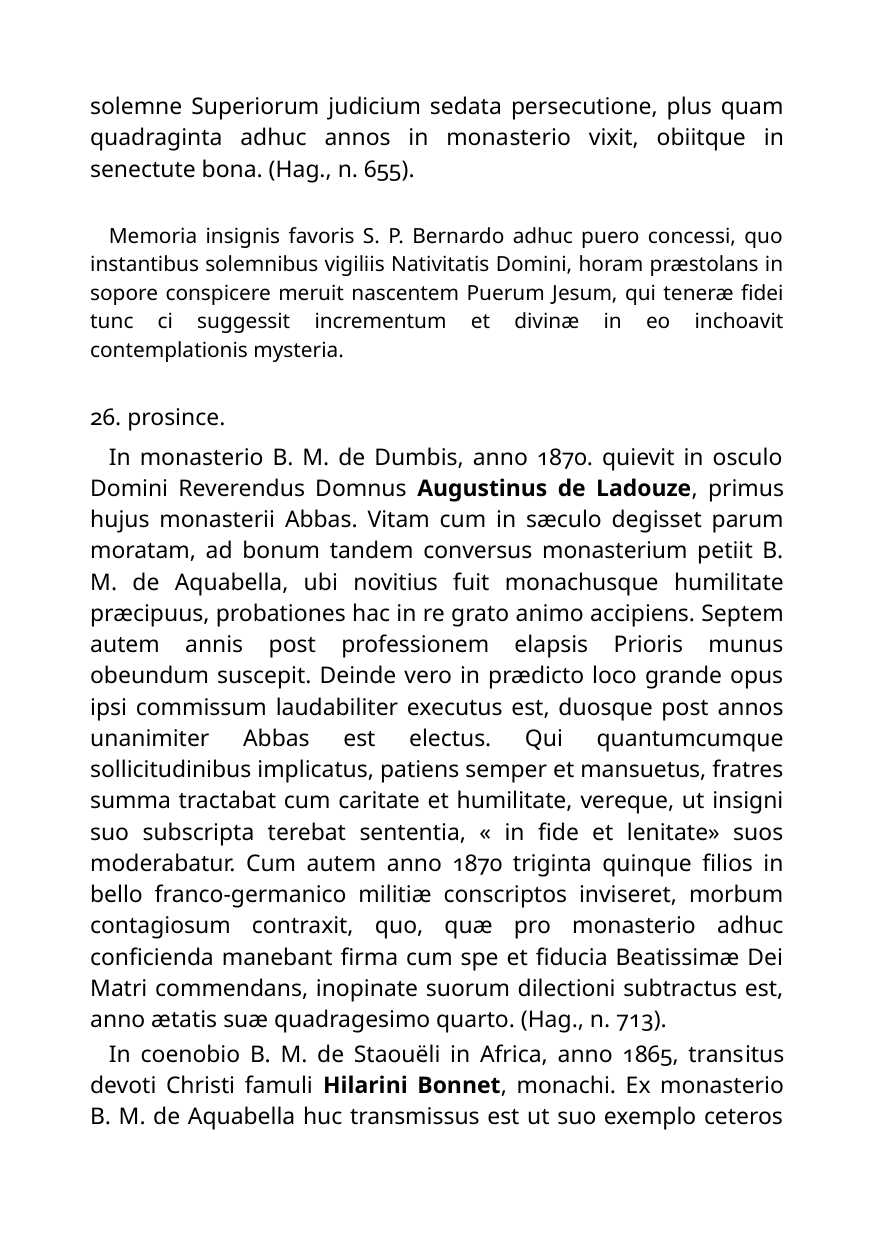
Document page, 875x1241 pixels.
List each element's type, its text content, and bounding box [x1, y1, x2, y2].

text In monasterio B. M. de Dumbis, anno 1870. quievit in osculo Domini Reverendus Domnus Augustinus de Ladouze, primus hujus monasterii Abbas. Vitam cum in sæculo degisset parum moratam, ad bonum tandem conversus monasterium petiit B. M. de Aquabella, ubi novitius fuit monachusque humilitate præcipuus, probationes hac in re grato animo accipiens. Septem autem annis post professionem elapsis Prioris munus obeundum suscepit. Deinde vero in prædicto loco grande opus ipsi commissum laudabiliter executus est, duosque post annos unanimiter Abbas est electus. Qui quantumcumque sollicitudinibus implicatus, patiens semper et mansuetus, fratres summa tractabat cum caritate et humilitate, vereque, ut insigni suo subscripta terebat sententia, « in fide et lenitate» suos moderabatur. Cum autem anno 1870 triginta quinque filios in bello franco-germanico militiæ conscriptos inviseret, morbum contagiosum contraxit, quo, quæ pro monasterio adhuc conficienda manebant firma cum spe et fiducia Beatissimæ Dei Matri commendans, inopinate suorum dilectioni subtractus est, anno ætatis suæ quadragesimo quarto. (Hag., n. 713). [90, 441, 784, 1034]
text solemne Superiorum judicium sedata persecutione, plus quam quadraginta adhuc annos in mona­sterio vixit, obiitque in senectute bona. (Hag., n. 655). [90, 90, 784, 184]
text 26. prosince. [90, 401, 784, 432]
text Memoria insignis favoris S. P. Bernardo adhuc puero concessi, quo instantibus solemnibus vigiliis Nativitatis Domini, horam præstolans in sopore conspicere meruit nascentem Puerum Jesum, qui teneræ fidei tunc ci suggessit incrementum et divinæ in eo inchoavit contemplationis mysteria. [90, 221, 784, 363]
text In coenobio B. M. de Staouëli in Africa, anno 1865, trans­itus devoti Christi famuli Hilarini Bonnet, monachi. Ex monasterio B. M. de Aquabella huc transmissus est ut suo exemplo ceteros [90, 1037, 784, 1131]
